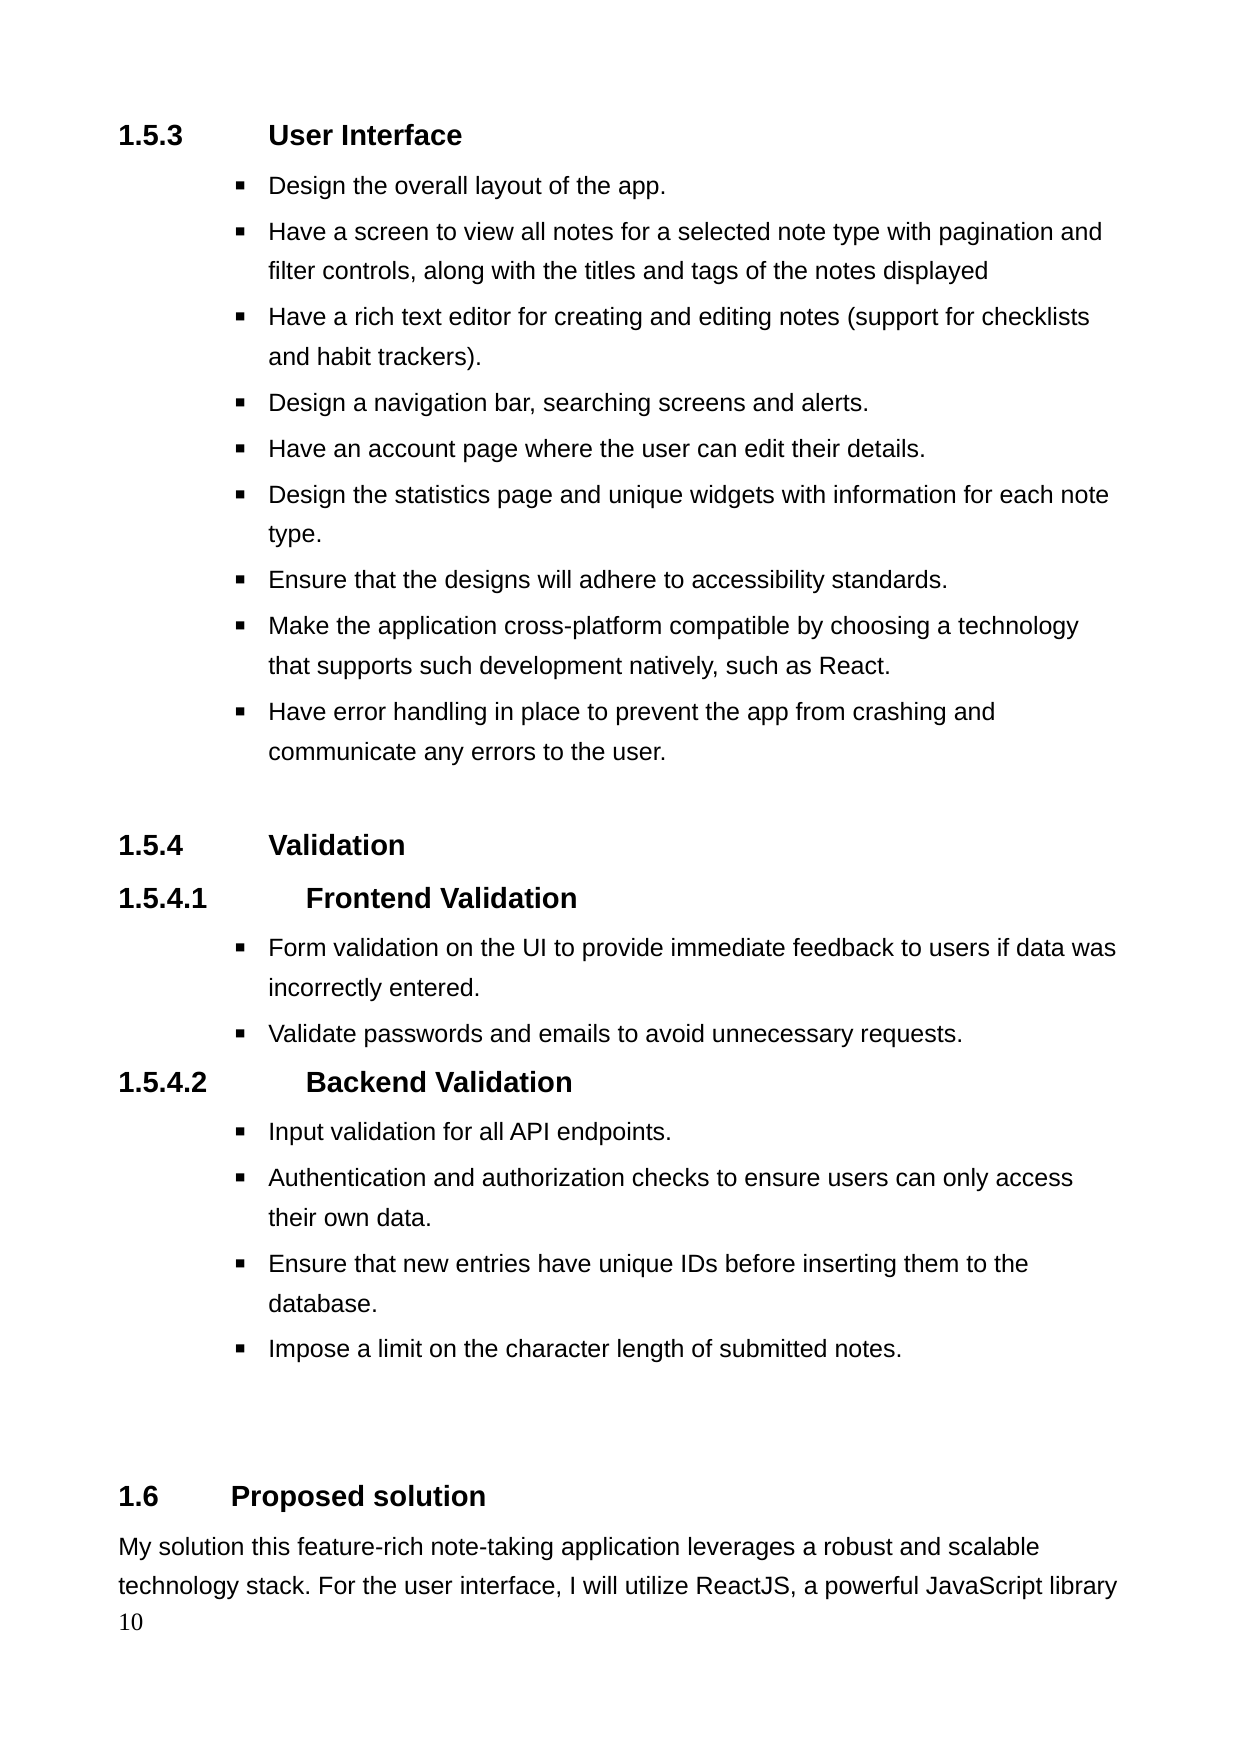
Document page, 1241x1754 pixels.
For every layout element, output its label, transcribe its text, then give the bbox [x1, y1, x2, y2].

list Design a navigation bar, searching screens and alerts. [231, 388, 1122, 417]
list Design the statistics page and unique widgets with information for each note type. [231, 480, 1122, 548]
list Have a screen to view all notes for a selected note type with pagination and filter controls, along with the titles and tags of the notes displayed [231, 217, 1122, 285]
list Have a rich text editor for creating and editing notes (support for checklists and habit trackers). [231, 302, 1122, 371]
list Frontend Validation [118, 881, 1122, 914]
list Make the application cross-platform compatible by choosing a technology that supports such development natively, such as React. [231, 611, 1122, 680]
list Design the overall layout of the app. [231, 171, 1122, 199]
list Proposed solution [118, 1479, 1122, 1513]
list Form validation on the UI to provide immediate feedback to users if data was incorrectly entered. [231, 933, 1122, 1002]
list User Interface [118, 118, 1122, 152]
list Input validation for all API endpoints. [231, 1117, 1122, 1146]
list Validate passwords and emails to avoid unnecessary requests. [231, 1019, 1122, 1048]
list Impose a limit on the character length of submitted notes. [231, 1334, 1122, 1363]
list Ensure that the designs will adhere to accessibility standards. [231, 565, 1122, 594]
list Have an account page where the user can edit their details. [231, 434, 1122, 463]
list Have error handling in place to prevent the app from crashing and communicate any errors to the user. [231, 697, 1122, 765]
list Validation [118, 828, 1122, 862]
list Authentication and authorization checks to ensure users can only access their own data. [231, 1163, 1122, 1232]
list Backend Validation [118, 1065, 1122, 1098]
list My solution this feature-rich note-taking application leverages a robust and scalable technology stack. For the user interface, I will utilize ReactJS, a powerful JavaScript library [118, 1532, 1122, 1600]
list Ensure that new entries have unique IDs before inserting them to the database. [231, 1249, 1122, 1317]
